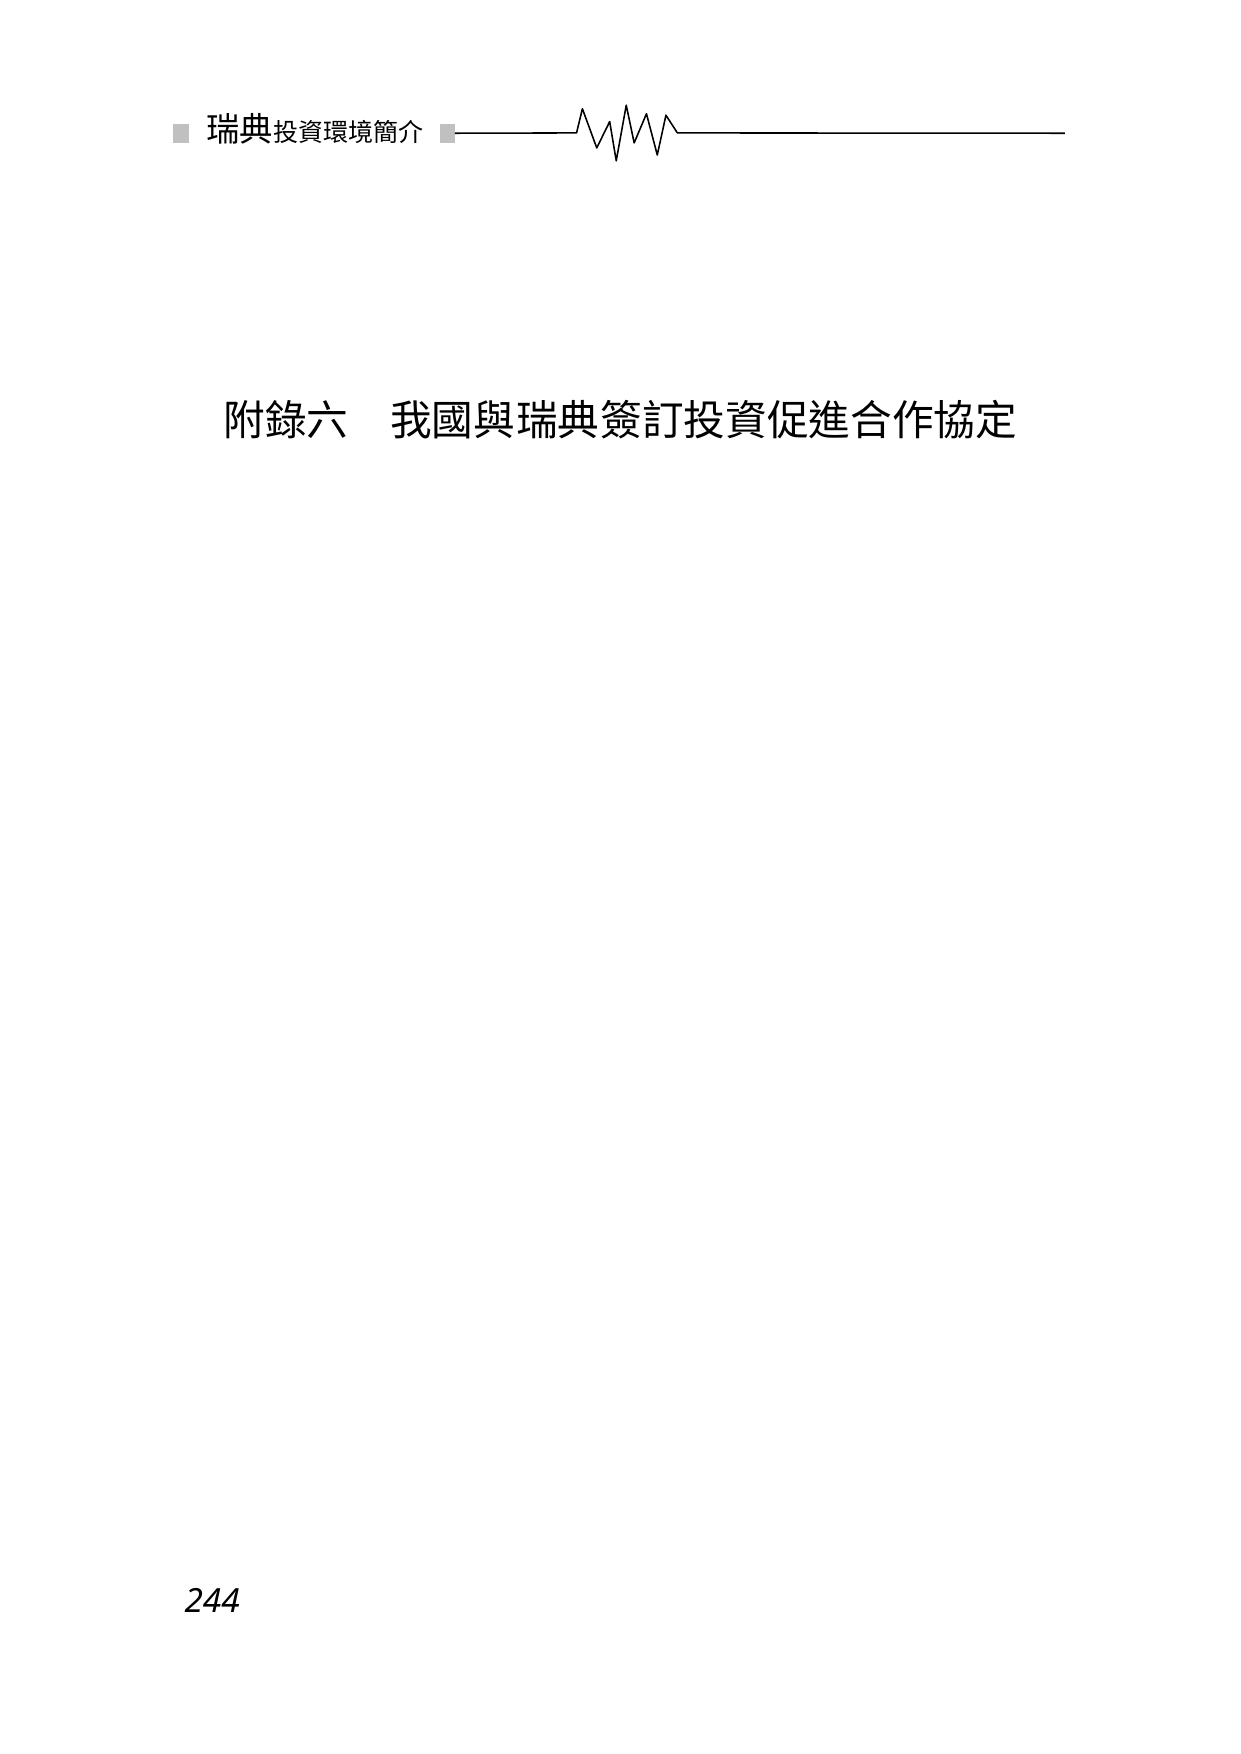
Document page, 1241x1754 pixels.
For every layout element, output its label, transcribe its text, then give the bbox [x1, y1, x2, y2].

text 附錄六 我國與瑞典簽訂投資促進合作協定 [183, 375, 1058, 438]
